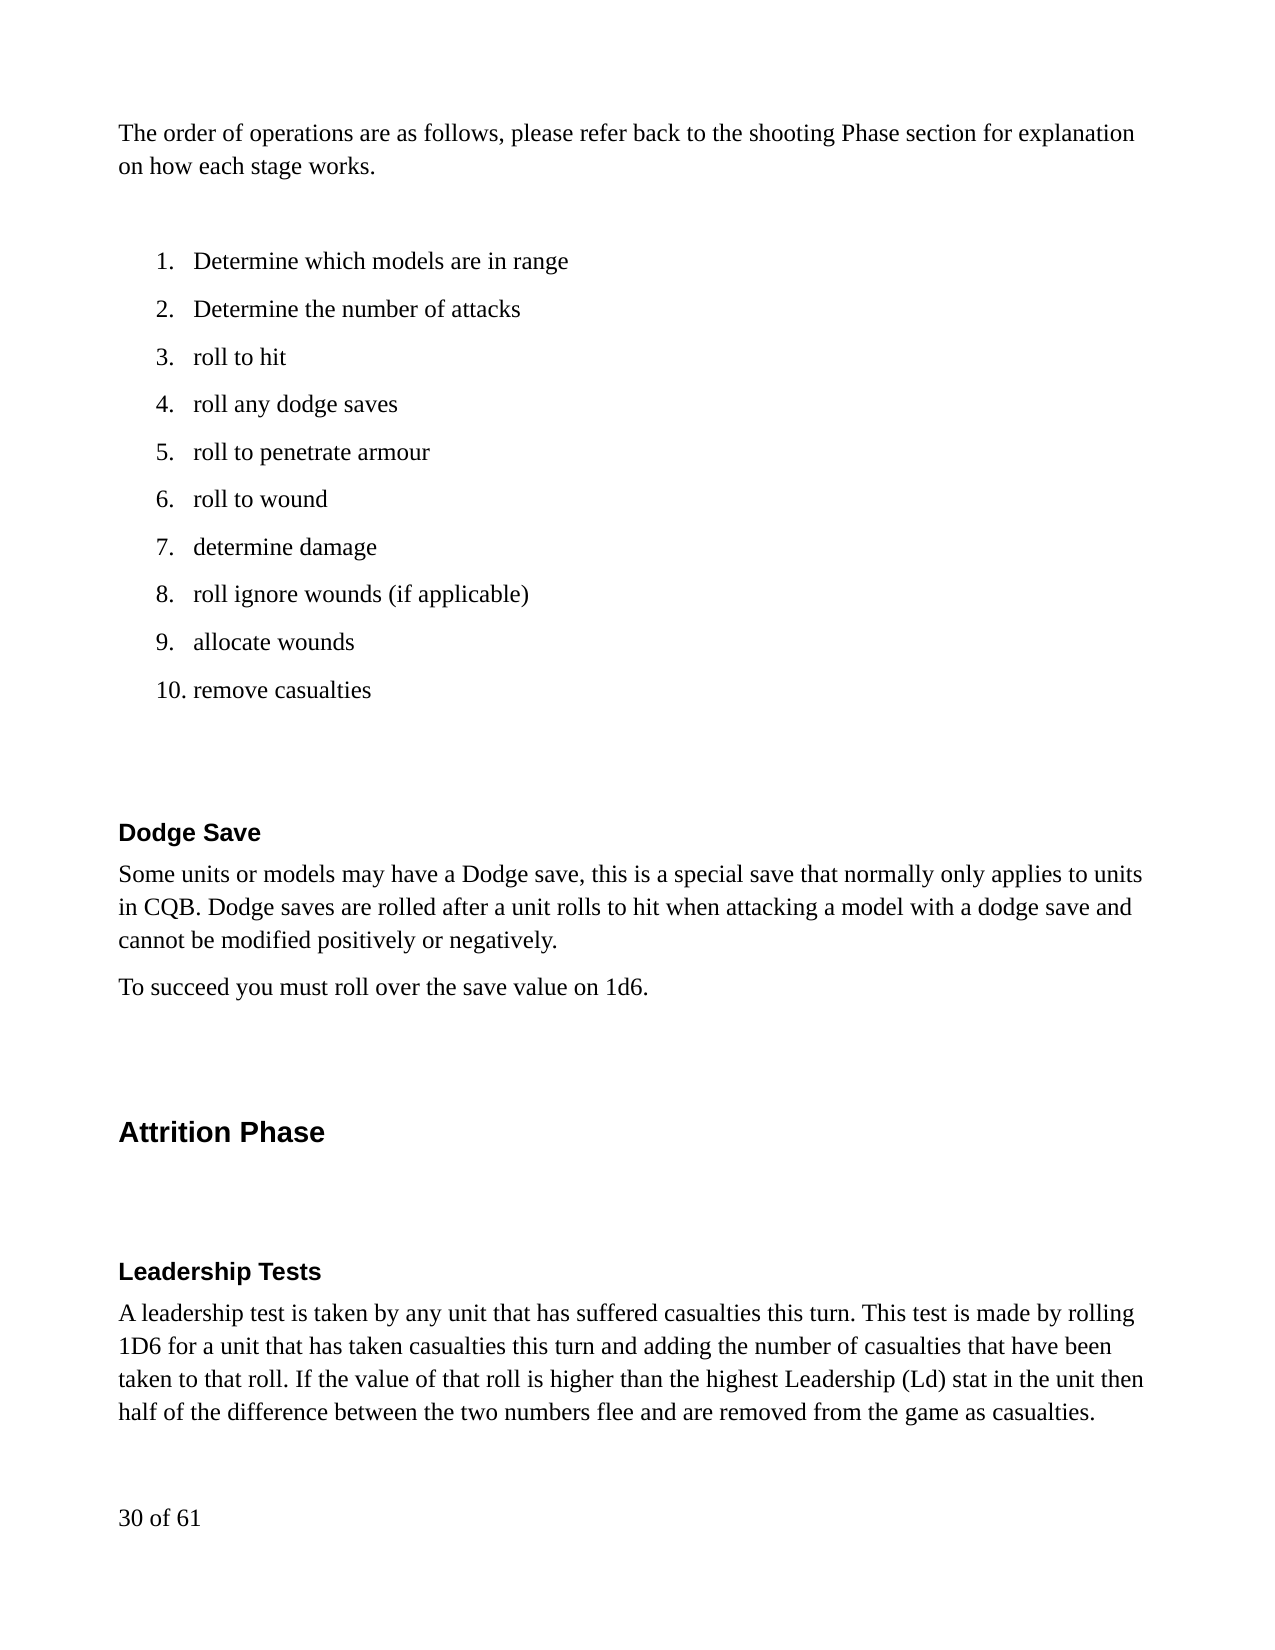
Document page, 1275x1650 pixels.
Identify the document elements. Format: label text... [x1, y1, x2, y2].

text A leadership test is taken by any unit that has suffered casualties this turn. This test is made by rolling 1D6 for a unit that has taken casualties this turn and adding the number of casualties that have been taken to that roll. If the value of that roll is higher than the highest Leadership (Ld) stat in the unit then half of the difference between the two numbers flee and are removed from the game as casualties. [118, 1298, 1157, 1426]
subtitle Dodge Save [118, 818, 1157, 846]
list determine damage [156, 532, 1157, 561]
list roll to wound [156, 484, 1157, 513]
list Determine which models are in range [156, 246, 1157, 275]
list remove casualties [156, 675, 1157, 703]
text Some units or models may have a Dodge save, this is a special save that normally only applies to units in CQB. Dodge saves are rolled after a unit rolls to hit when attacking a model with a dodge save and cannot be modified positively or negatively. [118, 859, 1157, 954]
list roll ignore wounds (if applicable) [156, 579, 1157, 608]
subtitle Leadership Tests [118, 1257, 1157, 1285]
list allocate wounds [156, 627, 1157, 656]
list roll to penetrate armour [156, 437, 1157, 466]
text To succeed you must roll over the save value on 1d6. [118, 972, 1157, 1001]
list Determine the number of attacks [156, 294, 1157, 323]
subtitle Attrition Phase [118, 1115, 1157, 1149]
text The order of operations are as follows, please refer back to the shooting Phase section for explanation on how each stage works. [118, 118, 1157, 180]
list roll any dodge saves [156, 389, 1157, 418]
list roll to hit [156, 342, 1157, 370]
